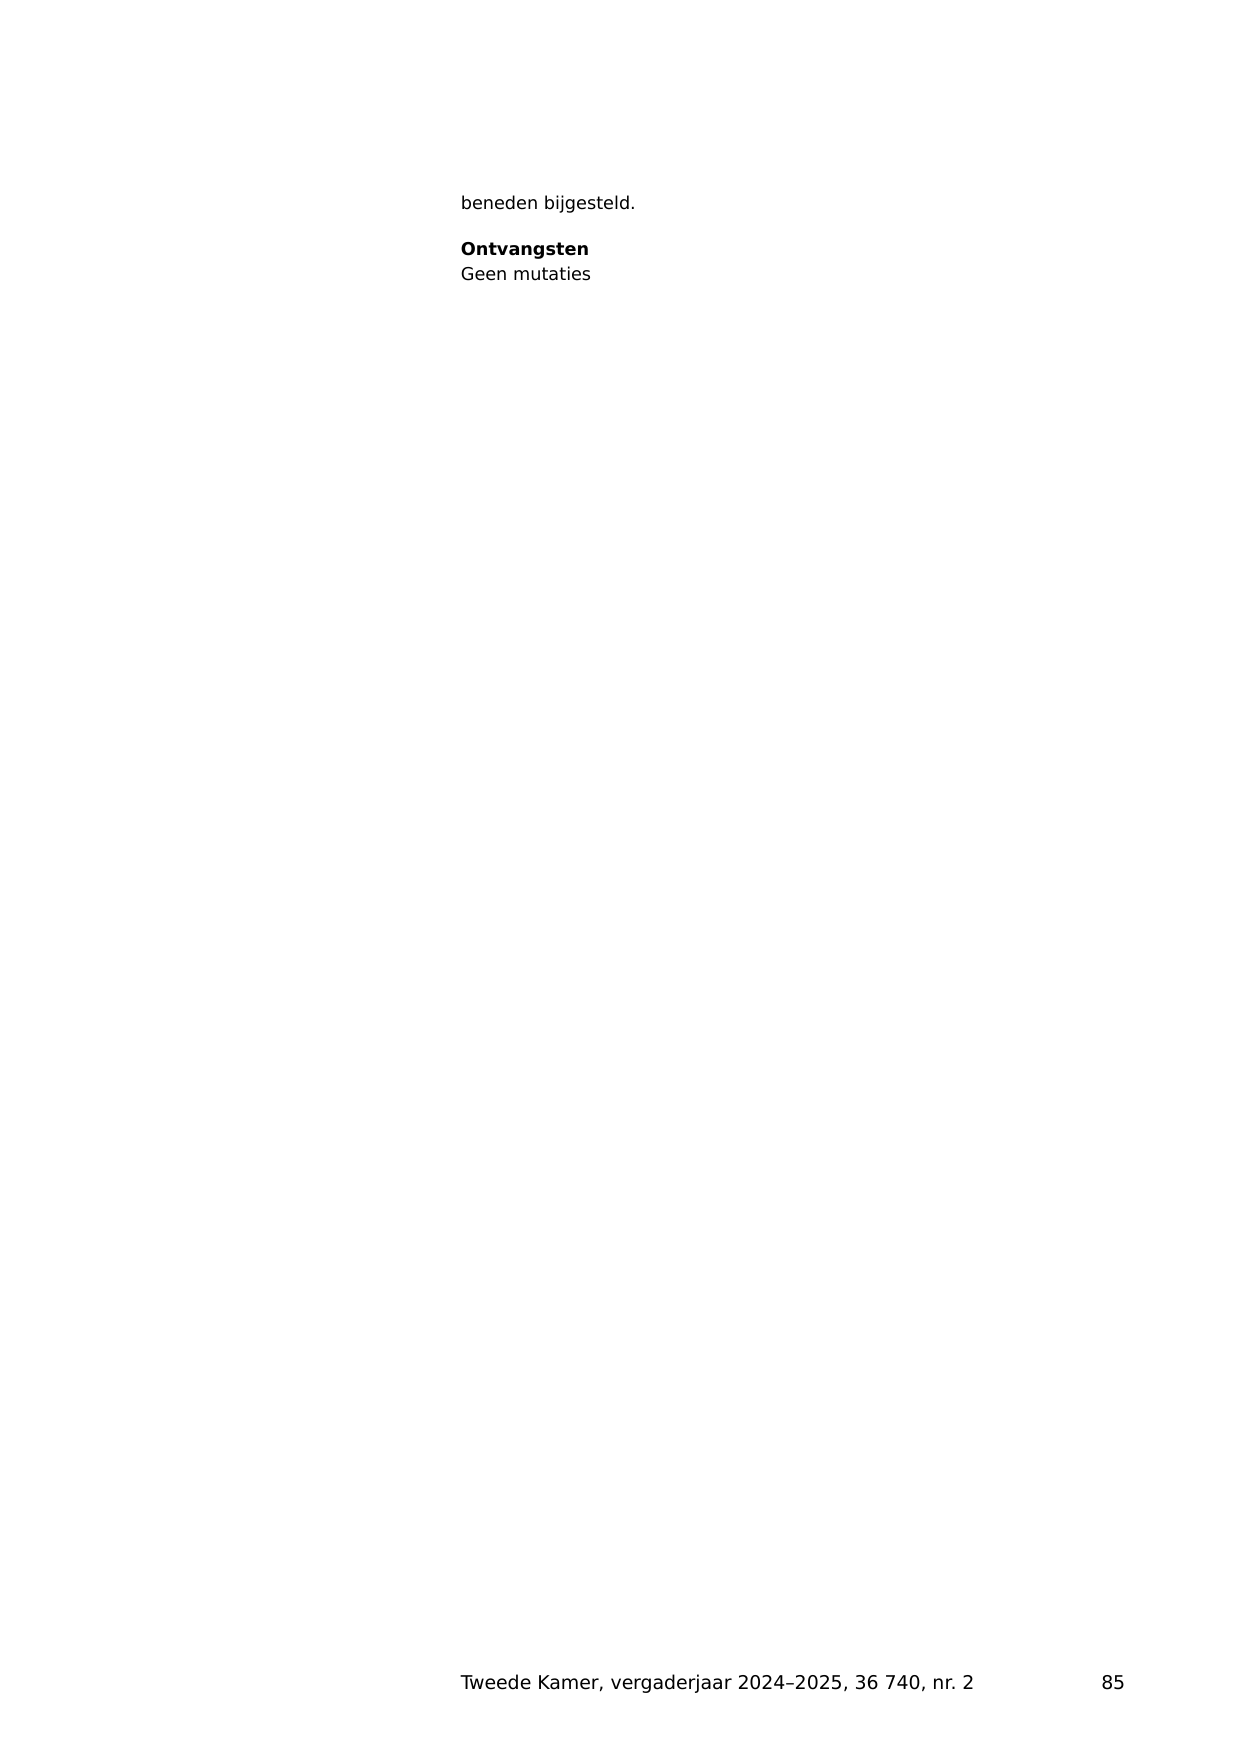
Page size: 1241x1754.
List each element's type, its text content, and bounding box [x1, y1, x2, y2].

text Geen mutaties [461, 262, 1125, 284]
text beneden bijgesteld. [461, 191, 1125, 214]
text Ontvangsten [461, 237, 1125, 259]
